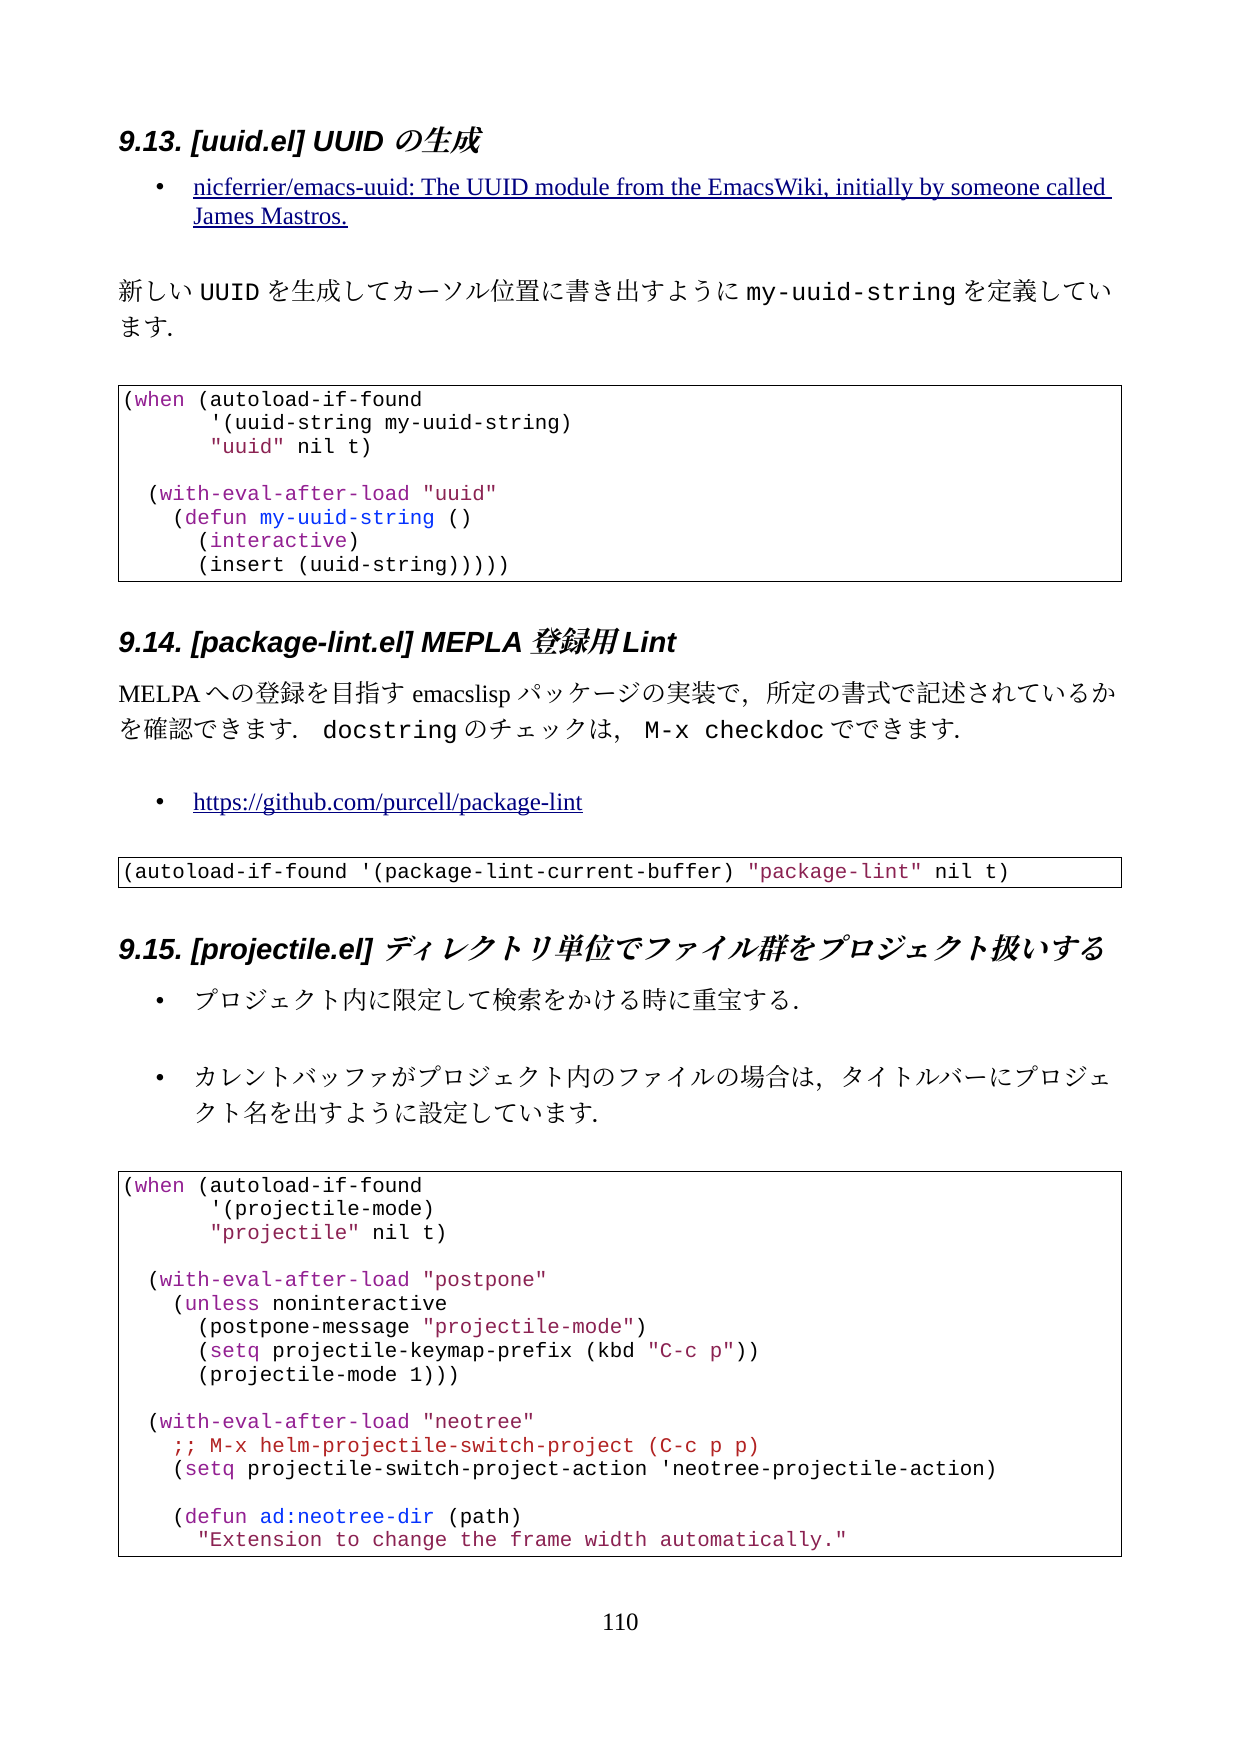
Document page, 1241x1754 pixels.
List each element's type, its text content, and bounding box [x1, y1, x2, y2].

list カレントバッファがプロジェクト内のファイルの場合は，タイトルバーにプロジェクト名を出すように設定しています． [156, 1057, 1122, 1158]
text (defun my-uuid-string () [119, 503, 1121, 527]
text "Extension to change the frame width automatically." [119, 1525, 1121, 1556]
text (autoload-if-found '(package-lint-current-buffer) "package-lint" nil t) [119, 858, 1121, 887]
text 新しい UUID を生成してカーソル位置に書き出すように my-uuid-string を定義しています． [118, 271, 1122, 372]
text (projectile-mode 1))) [119, 1360, 1121, 1383]
text (insert (uuid-string))))) [119, 550, 1121, 581]
text (setq projectile-keymap-prefix (kbd "C-c p")) [119, 1336, 1121, 1360]
subtitle [projectile.el] ディレクトリ単位でファイル群をプロジェクト扱いする [118, 926, 1122, 968]
text (interactive) [119, 527, 1121, 550]
text '(projectile-mode) [119, 1194, 1121, 1218]
text (when (autoload-if-found [119, 386, 1121, 408]
text (defun ad:neotree-dir (path) [119, 1502, 1121, 1525]
text (postpone-message "projectile-mode") [119, 1312, 1121, 1336]
text (unless noninteractive [119, 1289, 1121, 1312]
text (with-eval-after-load "uuid" [119, 479, 1121, 503]
text (setq projectile-switch-project-action 'neotree-projectile-action) [119, 1454, 1121, 1478]
text MELPAへの登録を目指す emacslisp パッケージの実装で，所定の書式で記述されているかを確認できます． docstring のチェックは， M-x checkdoc でできます． [118, 673, 1122, 774]
text (when (autoload-if-found [119, 1172, 1121, 1194]
text ;; M-x helm-projectile-switch-project (C-c p p) [119, 1431, 1121, 1454]
text '(uuid-string my-uuid-string) [119, 408, 1121, 432]
text (with-eval-after-load "neotree" [119, 1407, 1121, 1431]
list https://github.com/purcell/package-lint [156, 787, 1122, 844]
text (with-eval-after-load "postpone" [119, 1265, 1121, 1289]
subtitle [uuid.el] UUID の生成 [118, 118, 1122, 160]
list プロジェクト内に限定して検索をかける時に重宝する． [156, 980, 1122, 1045]
list nicferrier/emacs-uuid: The UUID module from the EmacsWiki, initially by someone called James Mastros. [156, 172, 1122, 259]
text "projectile" nil t) [119, 1218, 1121, 1242]
text "uuid" nil t) [119, 432, 1121, 456]
subtitle [package-lint.el] MEPLA登録用Lint [118, 619, 1122, 661]
